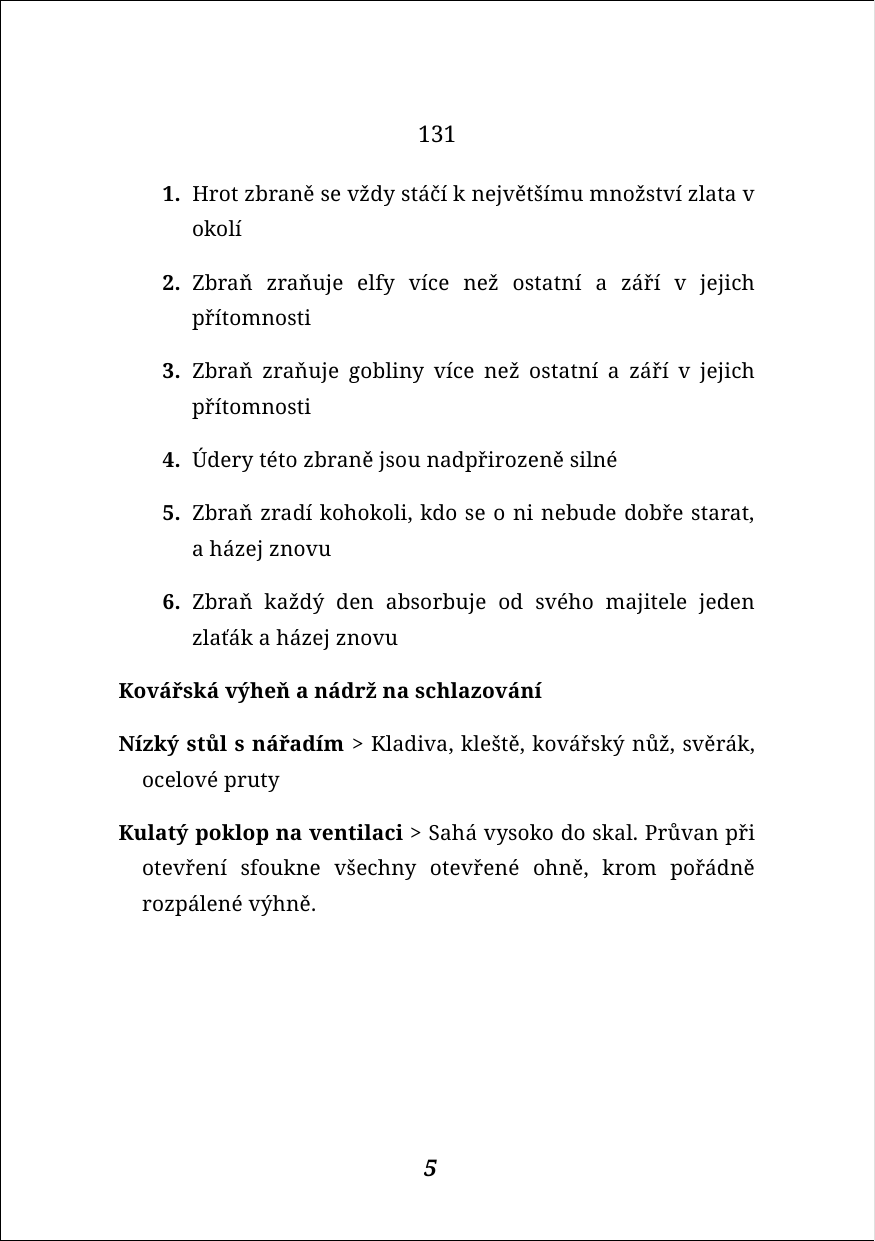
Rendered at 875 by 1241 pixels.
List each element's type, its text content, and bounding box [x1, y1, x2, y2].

list Hrot zbraně se vždy stáčí k největšímu množství zlata v okolí [162, 179, 756, 243]
list Zbraň každý den absorbuje od svého majitele jeden zlaťák a házej znovu [162, 587, 756, 651]
list Zbraň zraňuje elfy více než ostatní a září v jejich přítomnosti [162, 268, 756, 332]
text Kulatý poklop na ventilaci > Sahá vysoko do skal. Průvan při otevření sfoukne všechny otevřené ohně, krom pořádně rozpálené výhně. [118, 818, 756, 917]
text Kovářská výheň a nádrž na schlazování [118, 676, 756, 704]
text Nízký stůl s nářadím > Kladiva, kleště, kovářský nůž, svěrák, ocelové pruty [118, 729, 756, 793]
list Zbraň zradí kohokoli, kdo se o ni nebude dobře starat, a házej znovu [162, 498, 756, 562]
list Údery této zbraně jsou nadpřirozeně silné [162, 445, 756, 474]
list Zbraň zraňuje gobliny více než ostatní a září v jejich přítomnosti [162, 356, 756, 420]
